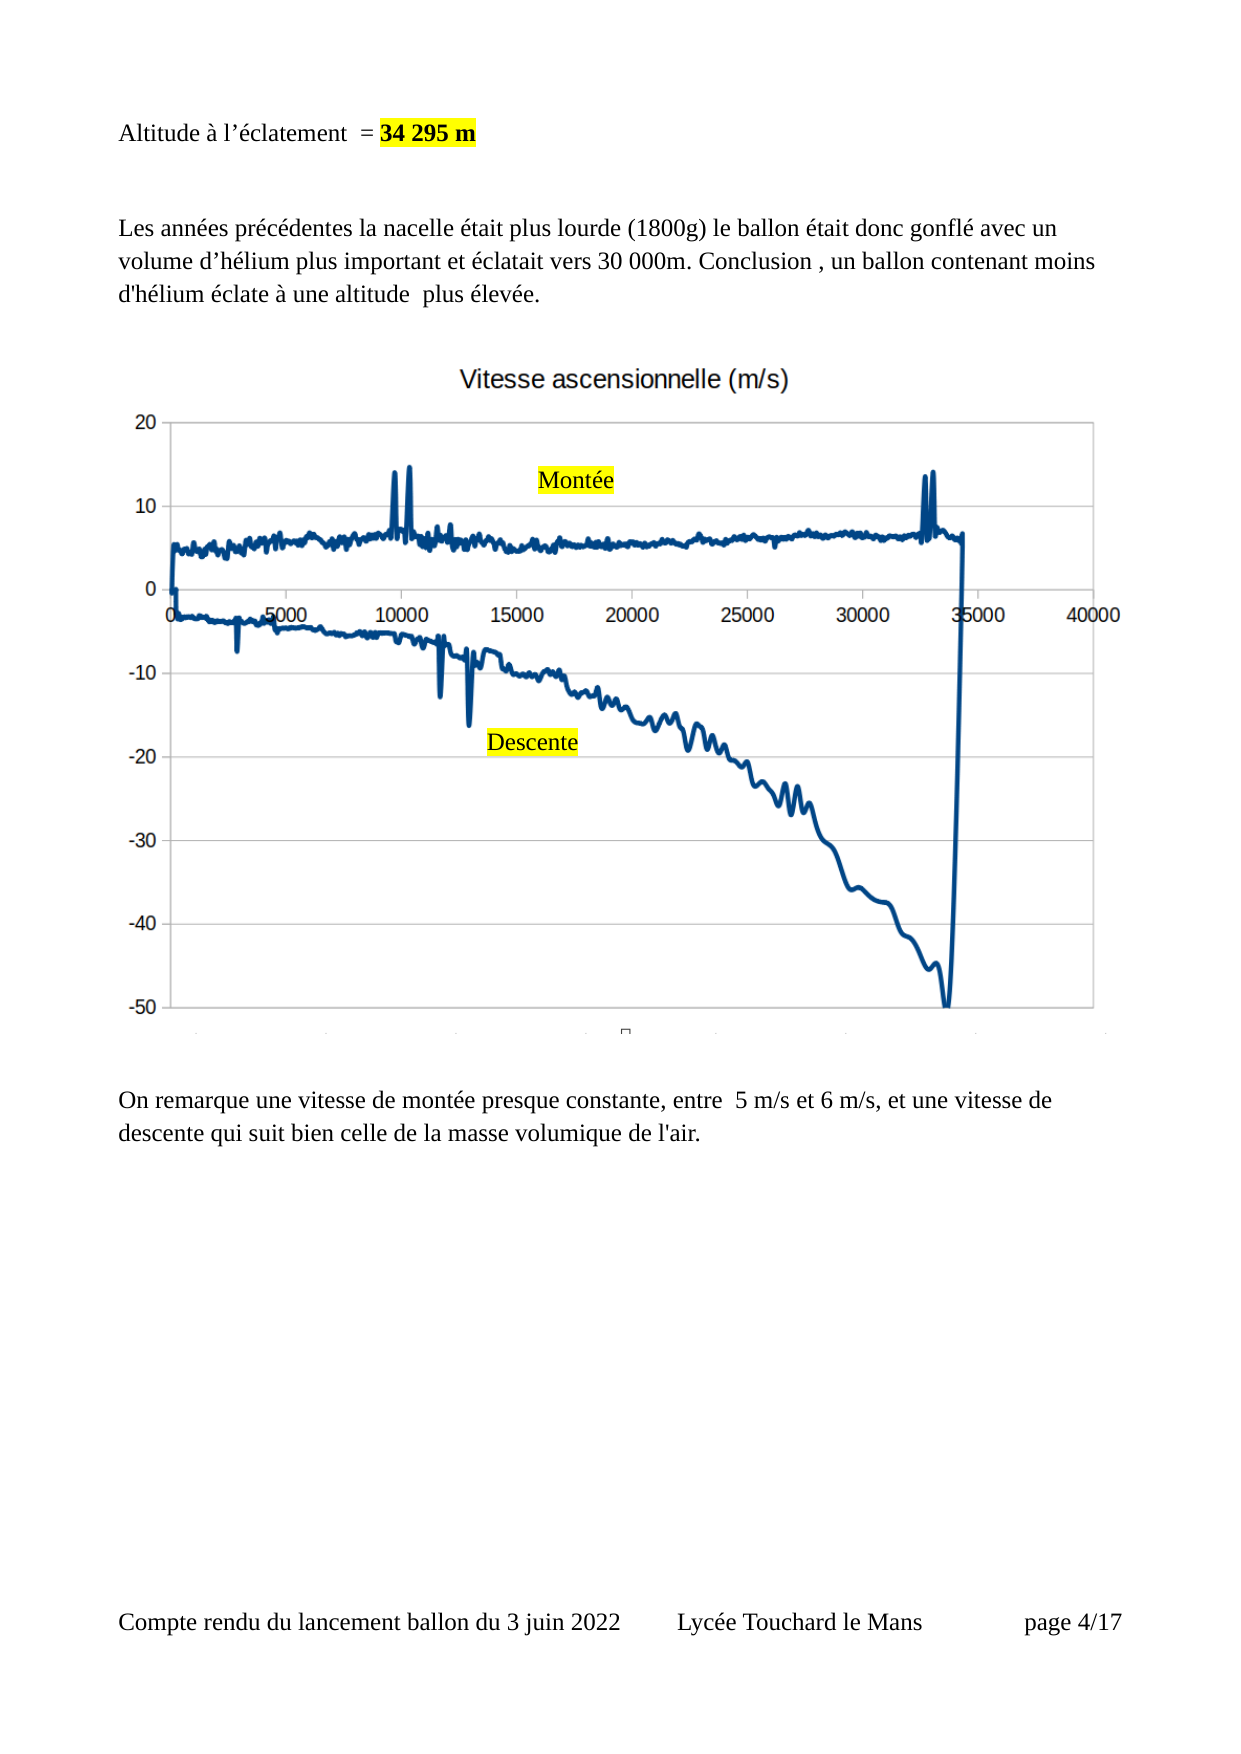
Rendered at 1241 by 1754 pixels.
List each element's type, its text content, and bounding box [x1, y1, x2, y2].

text Altitude à l’éclatement = 34 295 m [118, 118, 1122, 147]
text On remarque une vitesse de montée presque constante, entre 5 m/s et 6 m/s, et une vitesse de descente qui suit bien celle de la masse volumique de l'air. [118, 1085, 1122, 1147]
text Les années précédentes la nacelle était plus lourde (1800g) le ballon était donc gonflé avec un volume d’hélium plus important et éclatait vers 30 000m. Conclusion , un ballon contenant moins d'hélium éclate à une altitude plus élevée. [118, 213, 1122, 308]
picture [118, 339, 1123, 1034]
